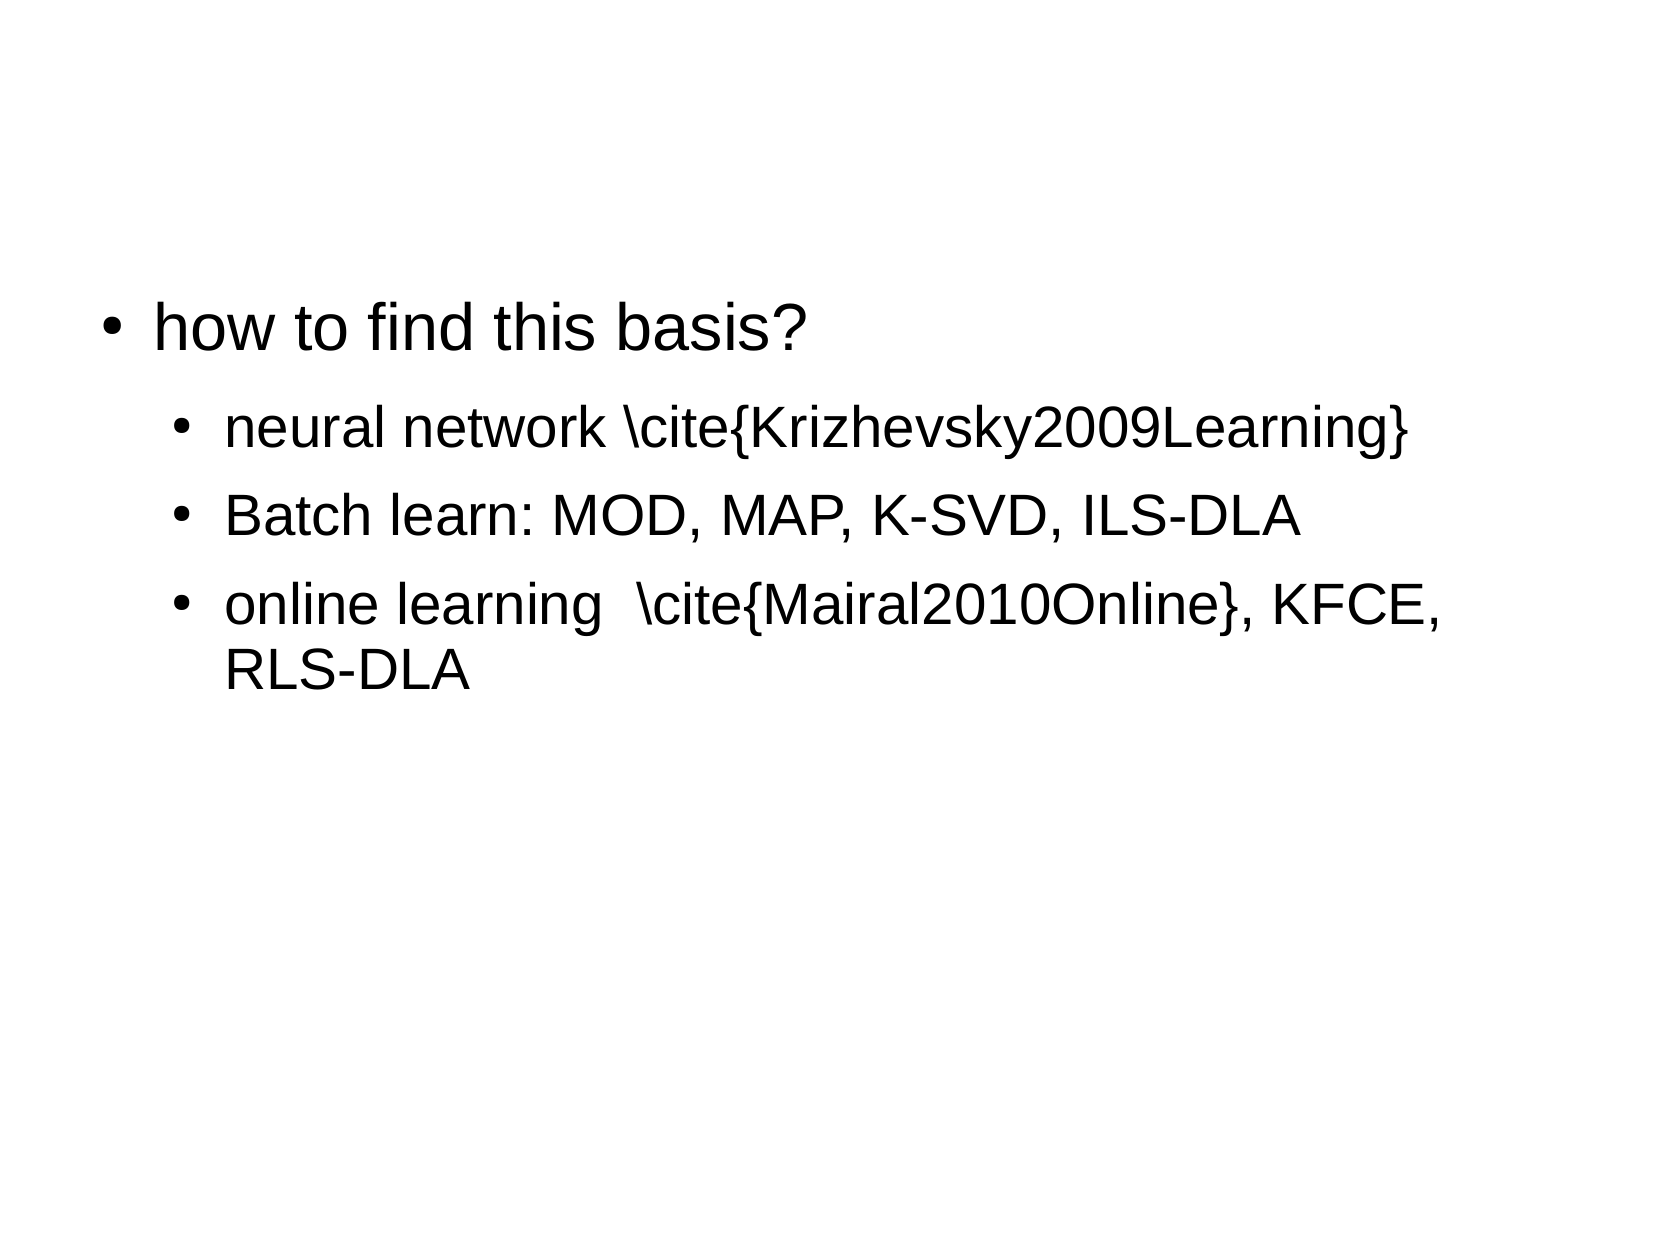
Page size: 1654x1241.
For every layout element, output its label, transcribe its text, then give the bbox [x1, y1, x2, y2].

list how to find this basis? neural network \cite{Krizhevsky2009Learning} Batch learn: MOD, MAP, K-SVD, ILS-DLA online learning \cite{Mairal2010Online}, KFCE, RLS-DLA [82, 290, 1571, 1094]
